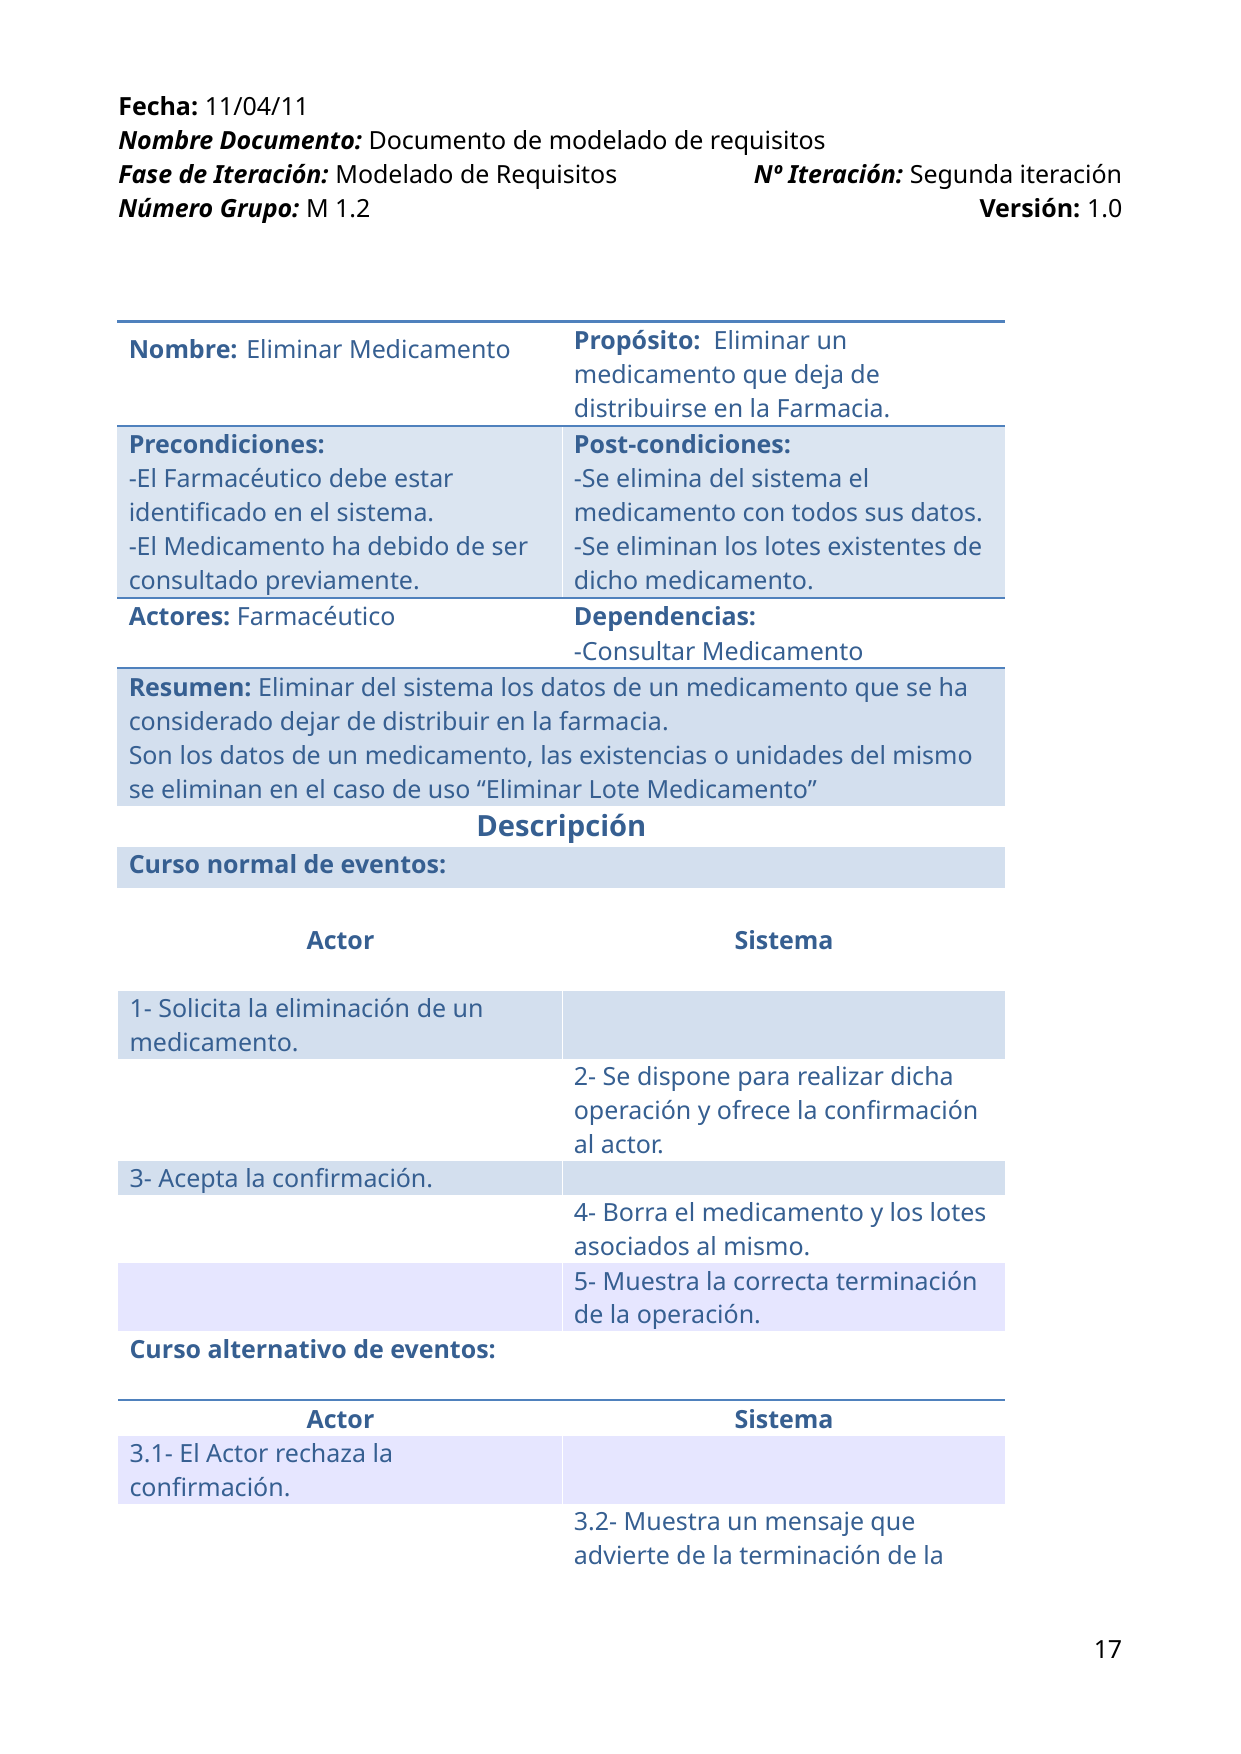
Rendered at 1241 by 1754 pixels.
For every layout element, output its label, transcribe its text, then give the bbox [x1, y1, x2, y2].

table_cell Curso alternativo de eventos: [118, 1331, 1005, 1399]
table_header Propósito: Eliminar un medicamento que deja de distribuirse en la Farmacia. [563, 323, 1005, 424]
table_header Nombre: Eliminar Medicamento [117, 323, 562, 424]
table_cell Resumen: Eliminar del sistema los datos de un medicamento que se ha considerado dejar de distribuir en la farmacia. Son los datos de un medicamento, las existencias o unidades del mismo se eliminan en el caso de uso “Eliminar Lote Medicamento” [117, 669, 1005, 806]
table_cell Actores: Farmacéutico [117, 599, 562, 667]
table_cell [118, 1263, 562, 1331]
table_cell Precondiciones: -El Farmacéutico debe estar identificado en el sistema. -El Medicamento ha debido de ser consultado previamente. [117, 427, 562, 597]
table_cell Dependencias: -Consultar Medicamento [563, 599, 1005, 667]
table_cell 1- Solicita la eliminación de un medicamento. [118, 991, 562, 1059]
table_cell [118, 1059, 562, 1161]
table_cell [563, 991, 1005, 1059]
table_cell Actor [118, 1401, 562, 1436]
table_cell [118, 1195, 562, 1263]
table_cell 4- Borra el medicamento y los lotes asociados al mismo. [563, 1195, 1005, 1263]
table_cell 3.2- Muestra un mensaje que advierte de la terminación de la [563, 1504, 1005, 1572]
table_cell Sistema [563, 1401, 1005, 1436]
table_cell 2- Se dispone para realizar dicha operación y ofrece la confirmación al actor. [563, 1059, 1005, 1161]
table_cell 3.1- El Actor rechaza la confirmación. [118, 1436, 562, 1504]
table_cell 5- Muestra la correcta terminación de la operación. [563, 1263, 1005, 1331]
table_cell Curso normal de eventos: [117, 847, 1005, 888]
table_cell [118, 1504, 562, 1572]
table_cell [563, 1436, 1005, 1504]
table_cell 3- Acepta la confirmación. [118, 1161, 562, 1195]
table_header Sistema [563, 923, 1005, 991]
table_cell Descripción [117, 806, 1005, 847]
table_header Actor [118, 923, 562, 991]
table_cell [563, 1161, 1005, 1195]
table_cell Post-condiciones: -Se elimina del sistema el medicamento con todos sus datos. -Se eliminan los lotes existentes de dicho medicamento. [563, 427, 1005, 597]
